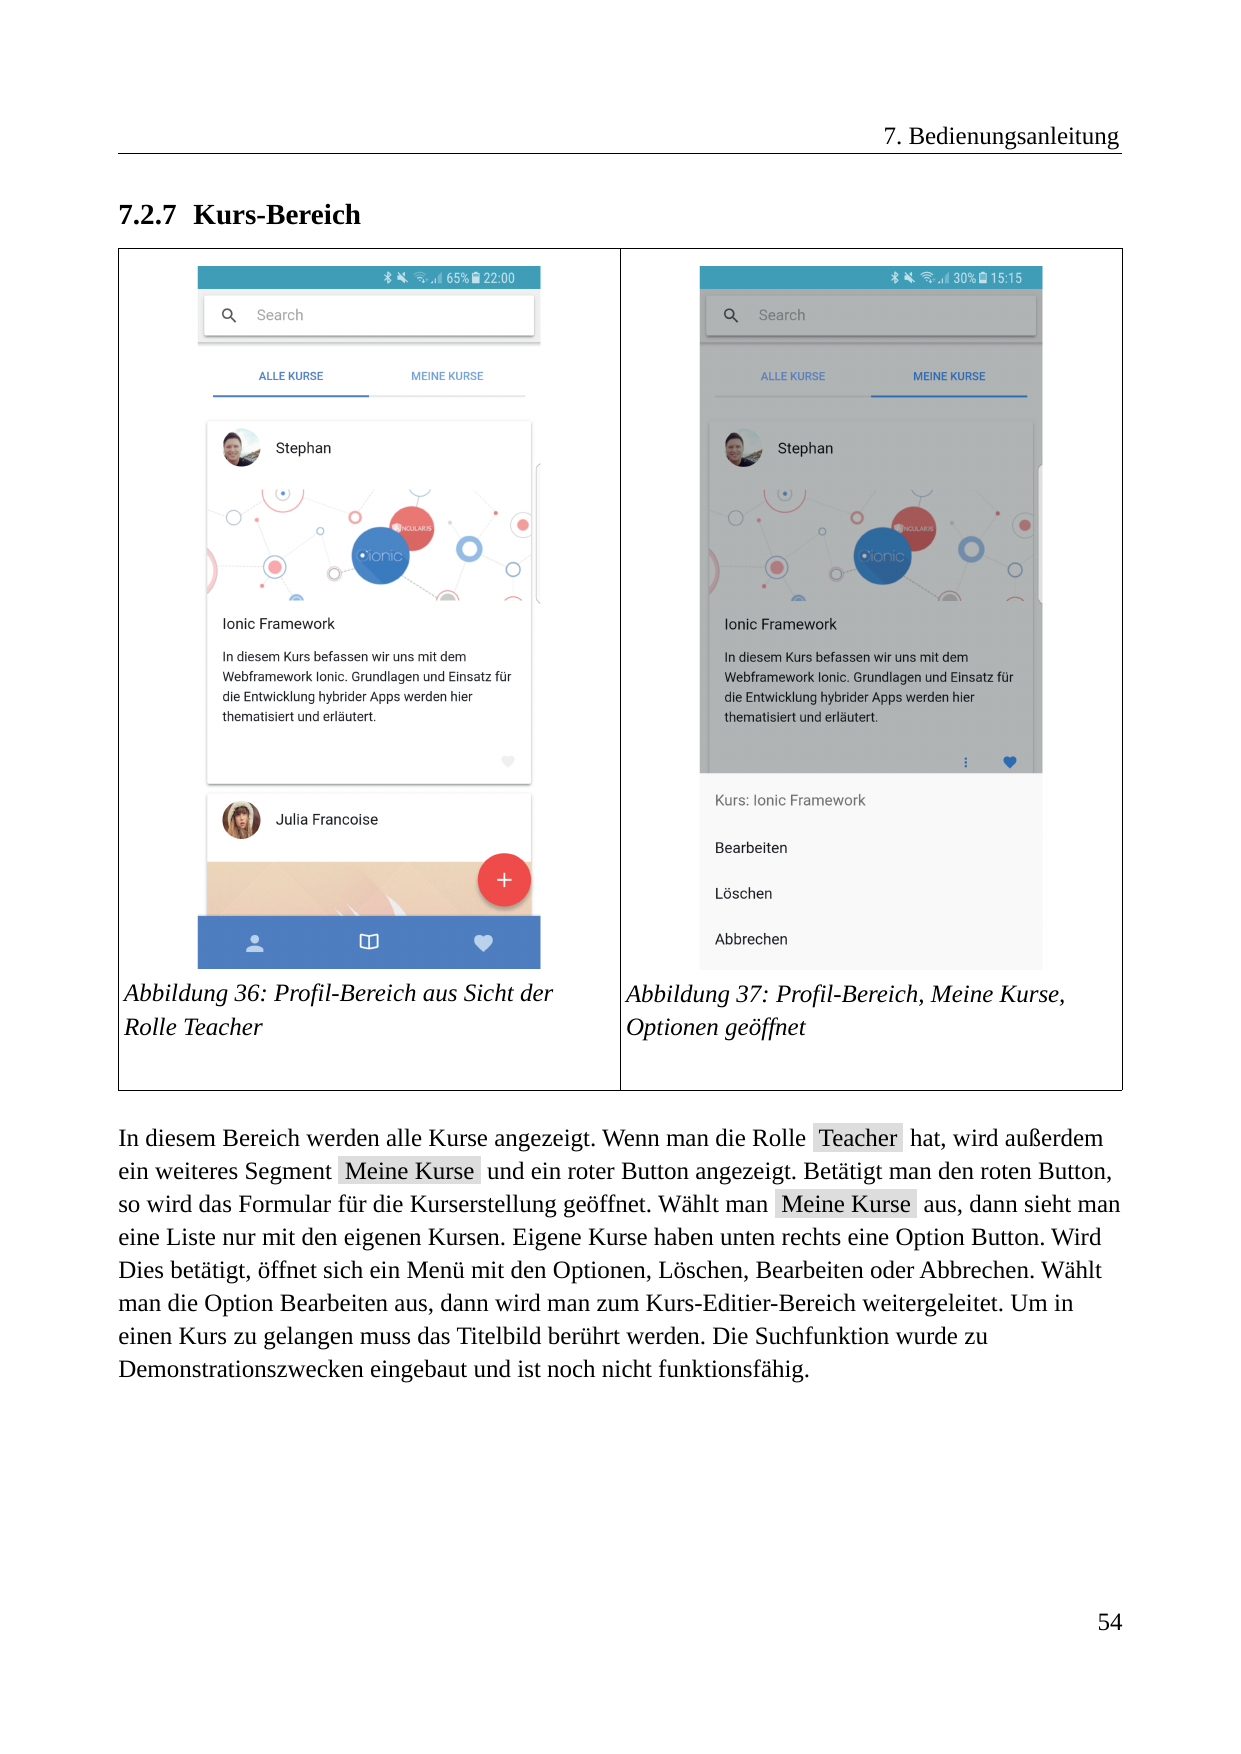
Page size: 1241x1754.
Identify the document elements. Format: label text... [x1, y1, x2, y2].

text In diesem Bereich werden alle Kurse angezeigt. Wenn man die Rolle Teacher hat, wird außerdem ein weiteres Segment Meine Kurse und ein roter Button angezeigt. Betätigt man den roten Button, so wird das Formular für die Kurserstellung geöffnet. Wählt man Meine Kurse aus, dann sieht man eine Liste nur mit den eigenen Kursen. Eigene Kurse haben unten rechts eine Option Button. Wird Dies betätigt, öffnet sich ein Menü mit den Optionen, Löschen, Bearbeiten oder Abbrechen. Wählt man die Option Bearbeiten aus, dann wird man zum Kurs-Editier-Bereich weitergeleitet. Um in einen Kurs zu gelangen muss das Titelbild berührt werden. Die Suchfunktion wurde zu Demonstrationszwecken eingebaut und ist noch nicht funktionsfähig. [118, 1123, 1122, 1383]
table_header [621, 249, 1122, 1090]
table_header [119, 249, 620, 1090]
picture [625, 266, 1117, 970]
picture [123, 266, 615, 969]
subtitle Kurs-Bereich [118, 197, 1122, 230]
